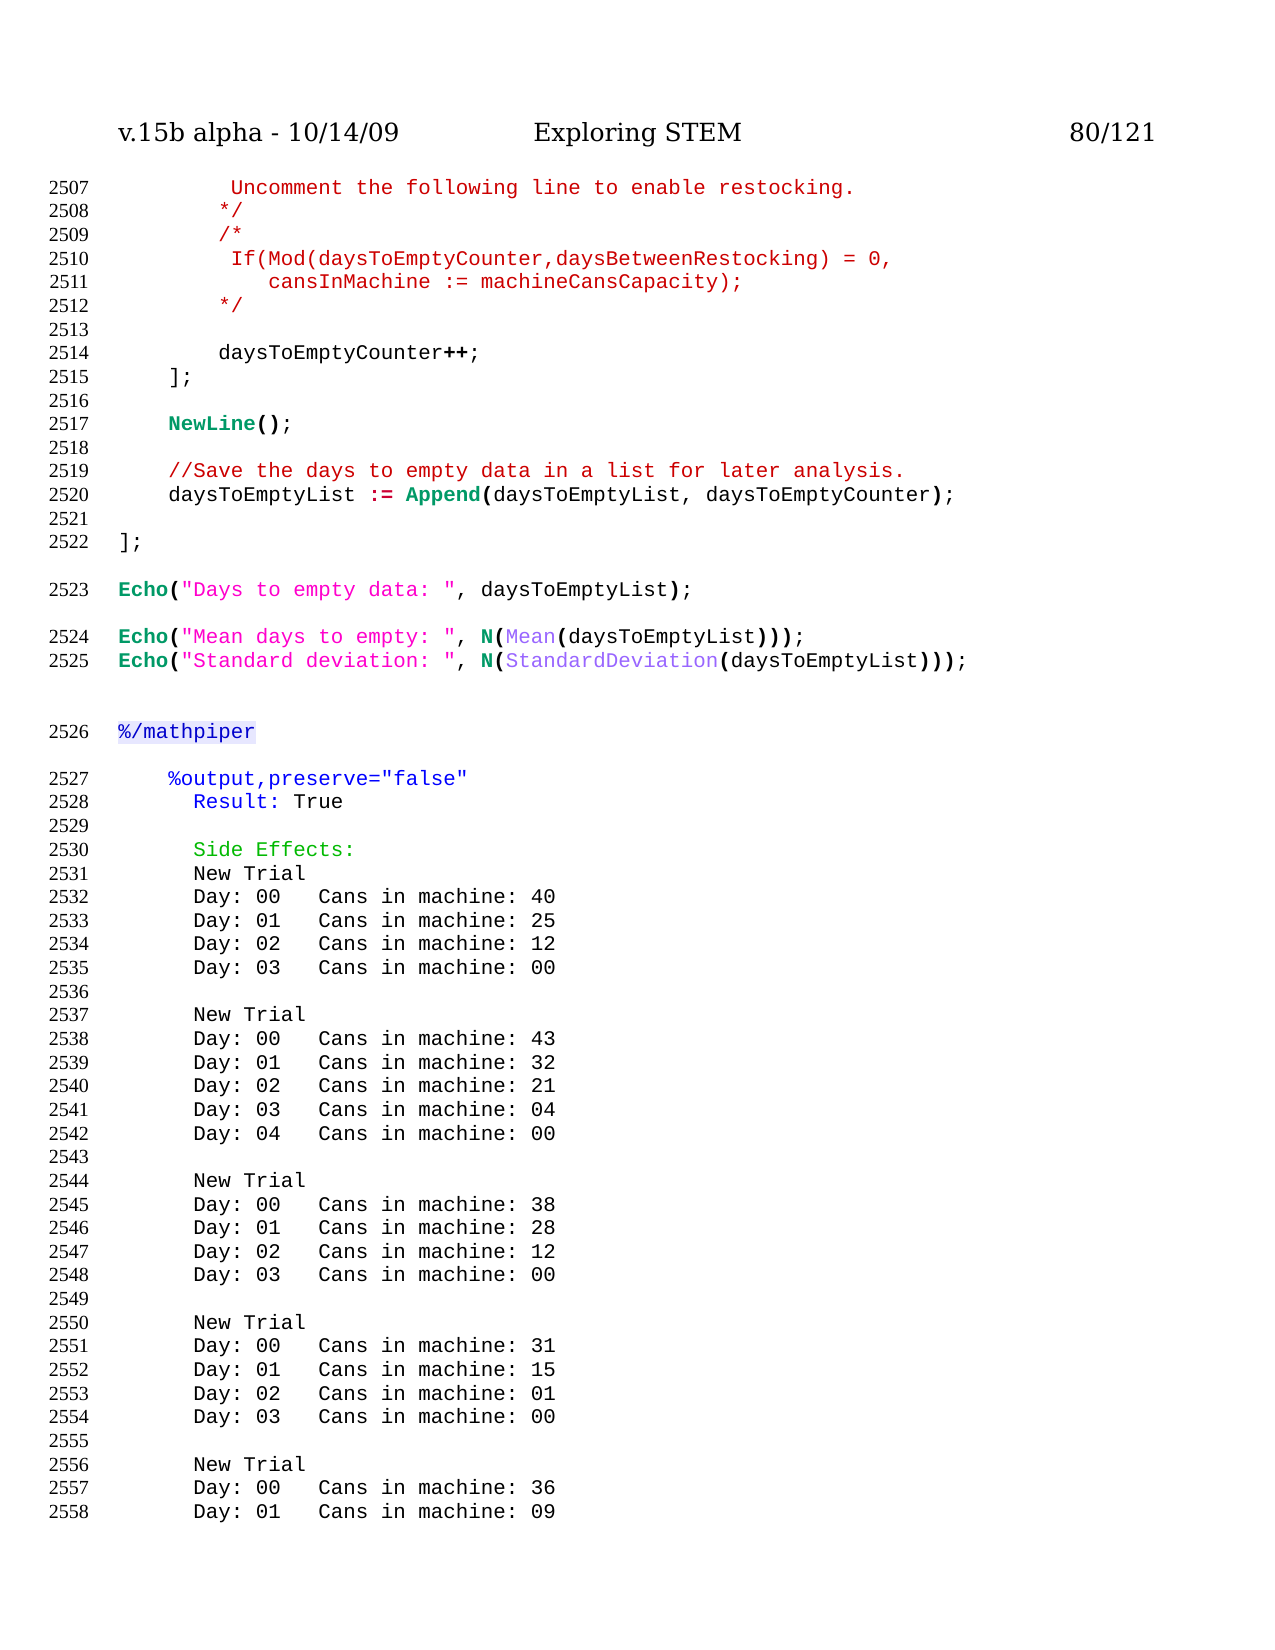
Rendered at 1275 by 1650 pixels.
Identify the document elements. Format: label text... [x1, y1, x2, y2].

text Day: 01 Cans in machine: 15 [118, 1359, 1157, 1383]
text Day: 03 Cans in machine: 00 [118, 957, 1157, 981]
text //Save the days to empty data in a list for later analysis. [118, 461, 1157, 484]
text Result: True [118, 792, 1157, 815]
text Day: 01 Cans in machine: 25 [118, 910, 1157, 933]
text Echo("Mean days to empty: ", N(Mean(daysToEmptyList))); [118, 626, 1157, 650]
text New Trial [118, 1454, 1157, 1477]
text Day: 01 Cans in machine: 28 [118, 1217, 1157, 1241]
text New Trial [118, 1170, 1157, 1193]
text Side Effects: [118, 839, 1157, 862]
text Day: 02 Cans in machine: 21 [118, 1075, 1157, 1099]
text Day: 01 Cans in machine: 09 [118, 1501, 1157, 1524]
text New Trial [118, 1312, 1157, 1335]
text Day: 03 Cans in machine: 04 [118, 1099, 1157, 1123]
text If(Mod(daysToEmptyCounter,daysBetweenRestocking) = 0, [118, 248, 1157, 271]
text New Trial [118, 1004, 1157, 1028]
text daysToEmptyCounter++; [118, 342, 1157, 366]
text Echo("Days to empty data: ", daysToEmptyList); [118, 579, 1157, 602]
text Day: 00 Cans in machine: 31 [118, 1335, 1157, 1359]
text cansInMachine := machineCansCapacity); [118, 271, 1157, 295]
text daysToEmptyList := Append(daysToEmptyList, daysToEmptyCounter); [118, 484, 1157, 508]
text New Trial [118, 862, 1157, 886]
text Day: 02 Cans in machine: 01 [118, 1383, 1157, 1406]
text Day: 00 Cans in machine: 43 [118, 1028, 1157, 1052]
text %output,preserve="false" [118, 768, 1157, 792]
text /* [118, 224, 1157, 248]
text NewLine(); [118, 413, 1157, 437]
text %/mathpiper [118, 721, 1157, 744]
text Day: 02 Cans in machine: 12 [118, 933, 1157, 957]
text */ [118, 200, 1157, 224]
text ]; [118, 366, 1157, 389]
text Day: 01 Cans in machine: 32 [118, 1052, 1157, 1075]
text Day: 04 Cans in machine: 00 [118, 1123, 1157, 1146]
text Day: 02 Cans in machine: 12 [118, 1241, 1157, 1264]
text ]; [118, 531, 1157, 555]
text Uncomment the following line to enable restocking. [118, 177, 1157, 200]
text Day: 00 Cans in machine: 36 [118, 1477, 1157, 1501]
text Day: 03 Cans in machine: 00 [118, 1406, 1157, 1430]
text Day: 00 Cans in machine: 40 [118, 886, 1157, 910]
text Echo("Standard deviation: ", N(StandardDeviation(daysToEmptyList))); [118, 650, 1157, 673]
text Day: 03 Cans in machine: 00 [118, 1264, 1157, 1288]
text */ [118, 295, 1157, 319]
text Day: 00 Cans in machine: 38 [118, 1193, 1157, 1217]
